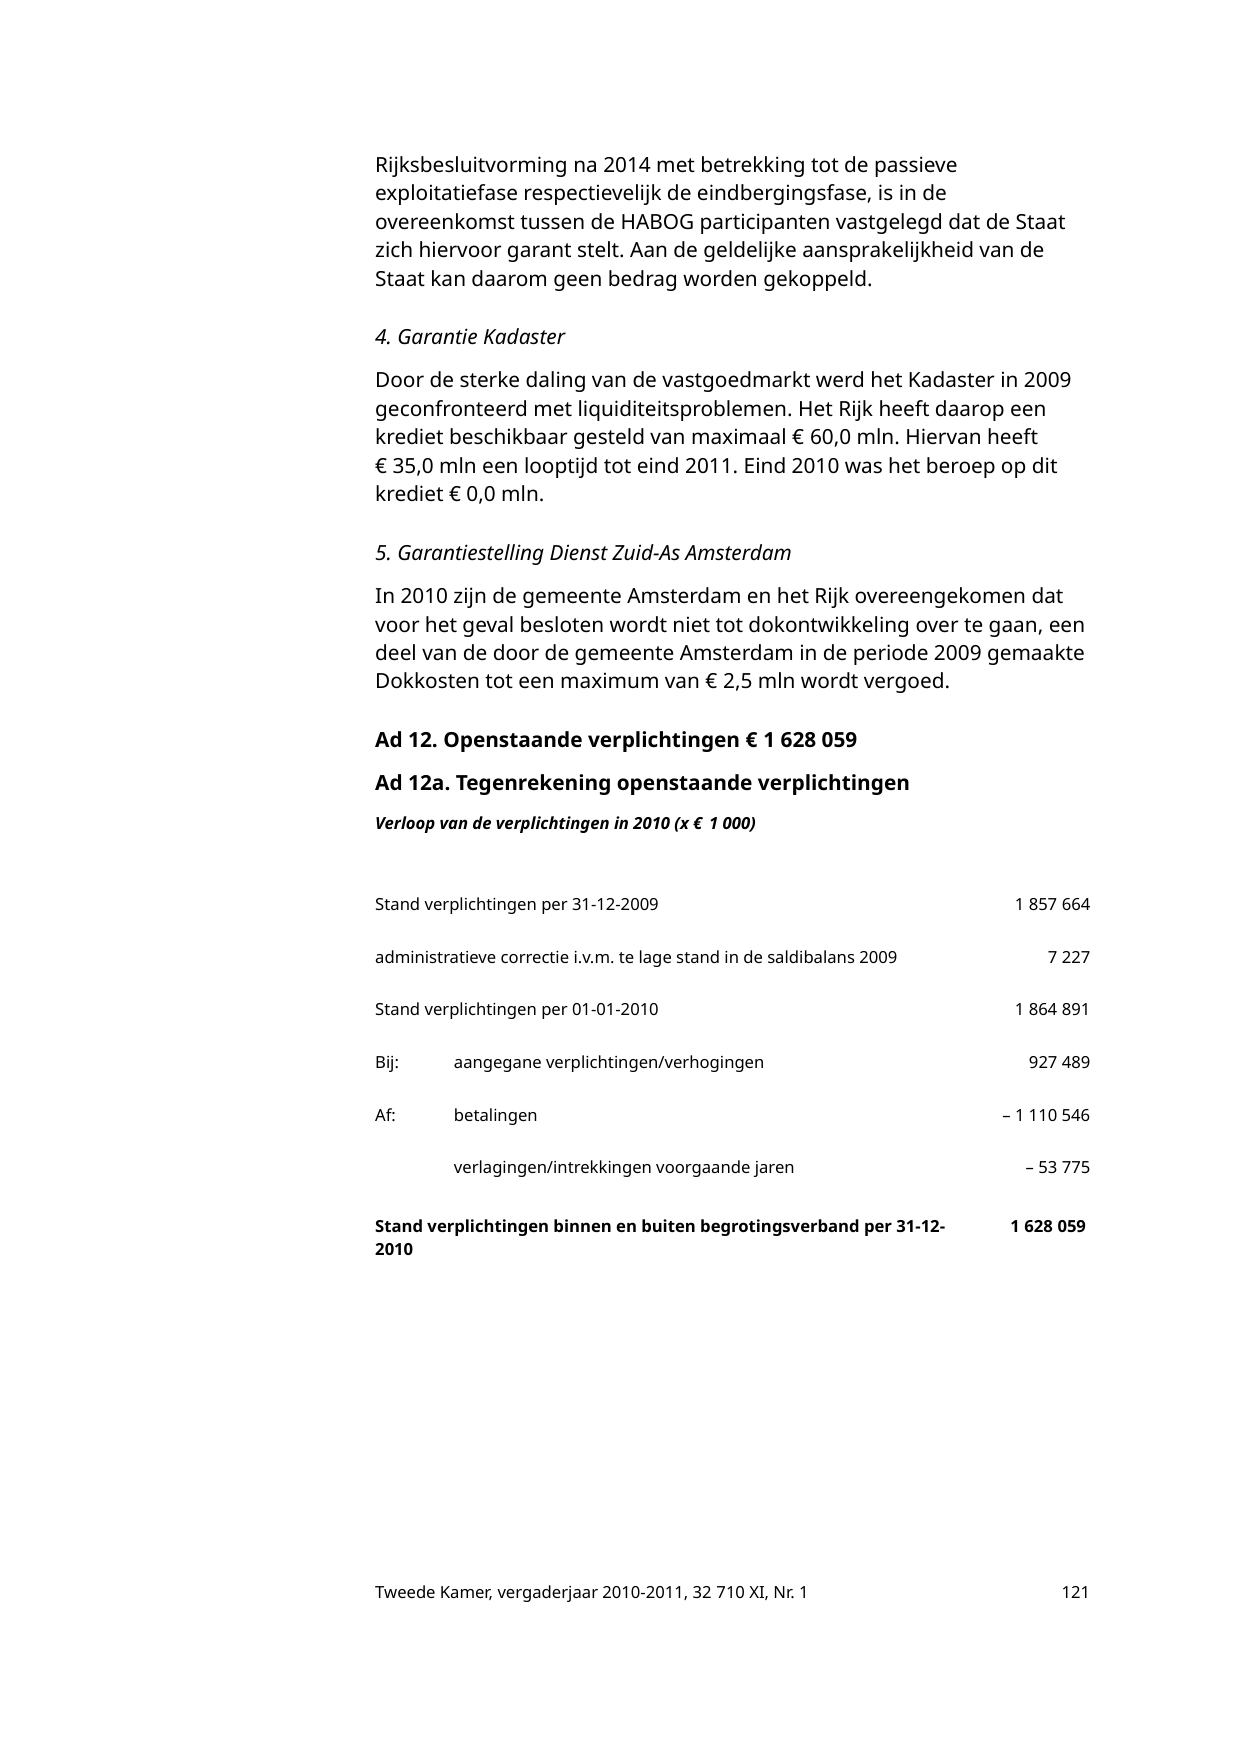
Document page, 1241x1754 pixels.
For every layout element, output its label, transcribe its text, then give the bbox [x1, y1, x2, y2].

text Verloop van de verplichtingen in 2010 (x € 1 000) [375, 812, 1090, 834]
table_cell administratieve correctie i.v.m. te lage stand in de saldibalans 2009 [375, 945, 961, 998]
table_cell Bij: [375, 1051, 454, 1103]
text 5. Garantiestelling Dienst Zuid-As Amsterdam [375, 538, 1090, 566]
table_cell Stand verplichtingen binnen en buiten begrotingsverband per 31-12-2010 [375, 1215, 961, 1290]
table_cell – 1 110 546 [961, 1103, 1090, 1156]
text Door de sterke daling van de vastgoedmarkt werd het Kadaster in 2009 geconfronteerd met liquiditeitsproblemen. Het Rijk heeft daarop een krediet beschikbaar gesteld van maximaal € 60,0 mln. Hiervan heeft € 35,0 mln een looptijd tot eind 2011. Eind 2010 was het beroep op dit krediet € 0,0 mln. [375, 366, 1090, 508]
table_cell 1 628 059 [961, 1215, 1090, 1290]
table_cell 1 864 891 [961, 998, 1090, 1051]
table_cell [375, 1156, 454, 1214]
text Ad 12a. Tegenrekening openstaande verplichtingen [375, 768, 1090, 797]
text Ad 12. Openstaande verplichtingen € 1 628 059 [375, 725, 1090, 753]
table_cell betalingen [454, 1103, 961, 1156]
text In 2010 zijn de gemeente Amsterdam en het Rijk overeengekomen dat voor het geval besloten wordt niet tot dokontwikkeling over te gaan, een deel van de door de gemeente Amsterdam in de periode 2009 gemaakte Dokkosten tot een maximum van € 2,5 mln wordt vergoed. [375, 581, 1090, 695]
text 4. Garantie Kadaster [375, 322, 1090, 351]
table_cell – 53 775 [961, 1156, 1090, 1214]
table_cell Af: [375, 1103, 454, 1156]
table_cell 7 227 [961, 945, 1090, 998]
text Rijksbesluitvorming na 2014 met betrekking tot de passieve exploitatiefase respectievelijk de eindbergingsfase, is in de overeenkomst tussen de HABOG participanten vastgelegd dat de Staat zich hiervoor garant stelt. Aan de geldelijke aansprakelijkheid van de Staat kan daarom geen bedrag worden gekoppeld. [375, 150, 1090, 292]
table_cell Stand verplichtingen per 01-01-2010 [375, 998, 961, 1051]
table_header Stand verplichtingen per 31-12-2009 [375, 893, 961, 945]
table_cell aangegane verplichtingen/verhogingen [454, 1051, 961, 1103]
table_header 1 857 664 [961, 893, 1090, 945]
table_cell verlagingen/intrekkingen voorgaande jaren [454, 1156, 961, 1214]
table_cell 927 489 [961, 1051, 1090, 1103]
